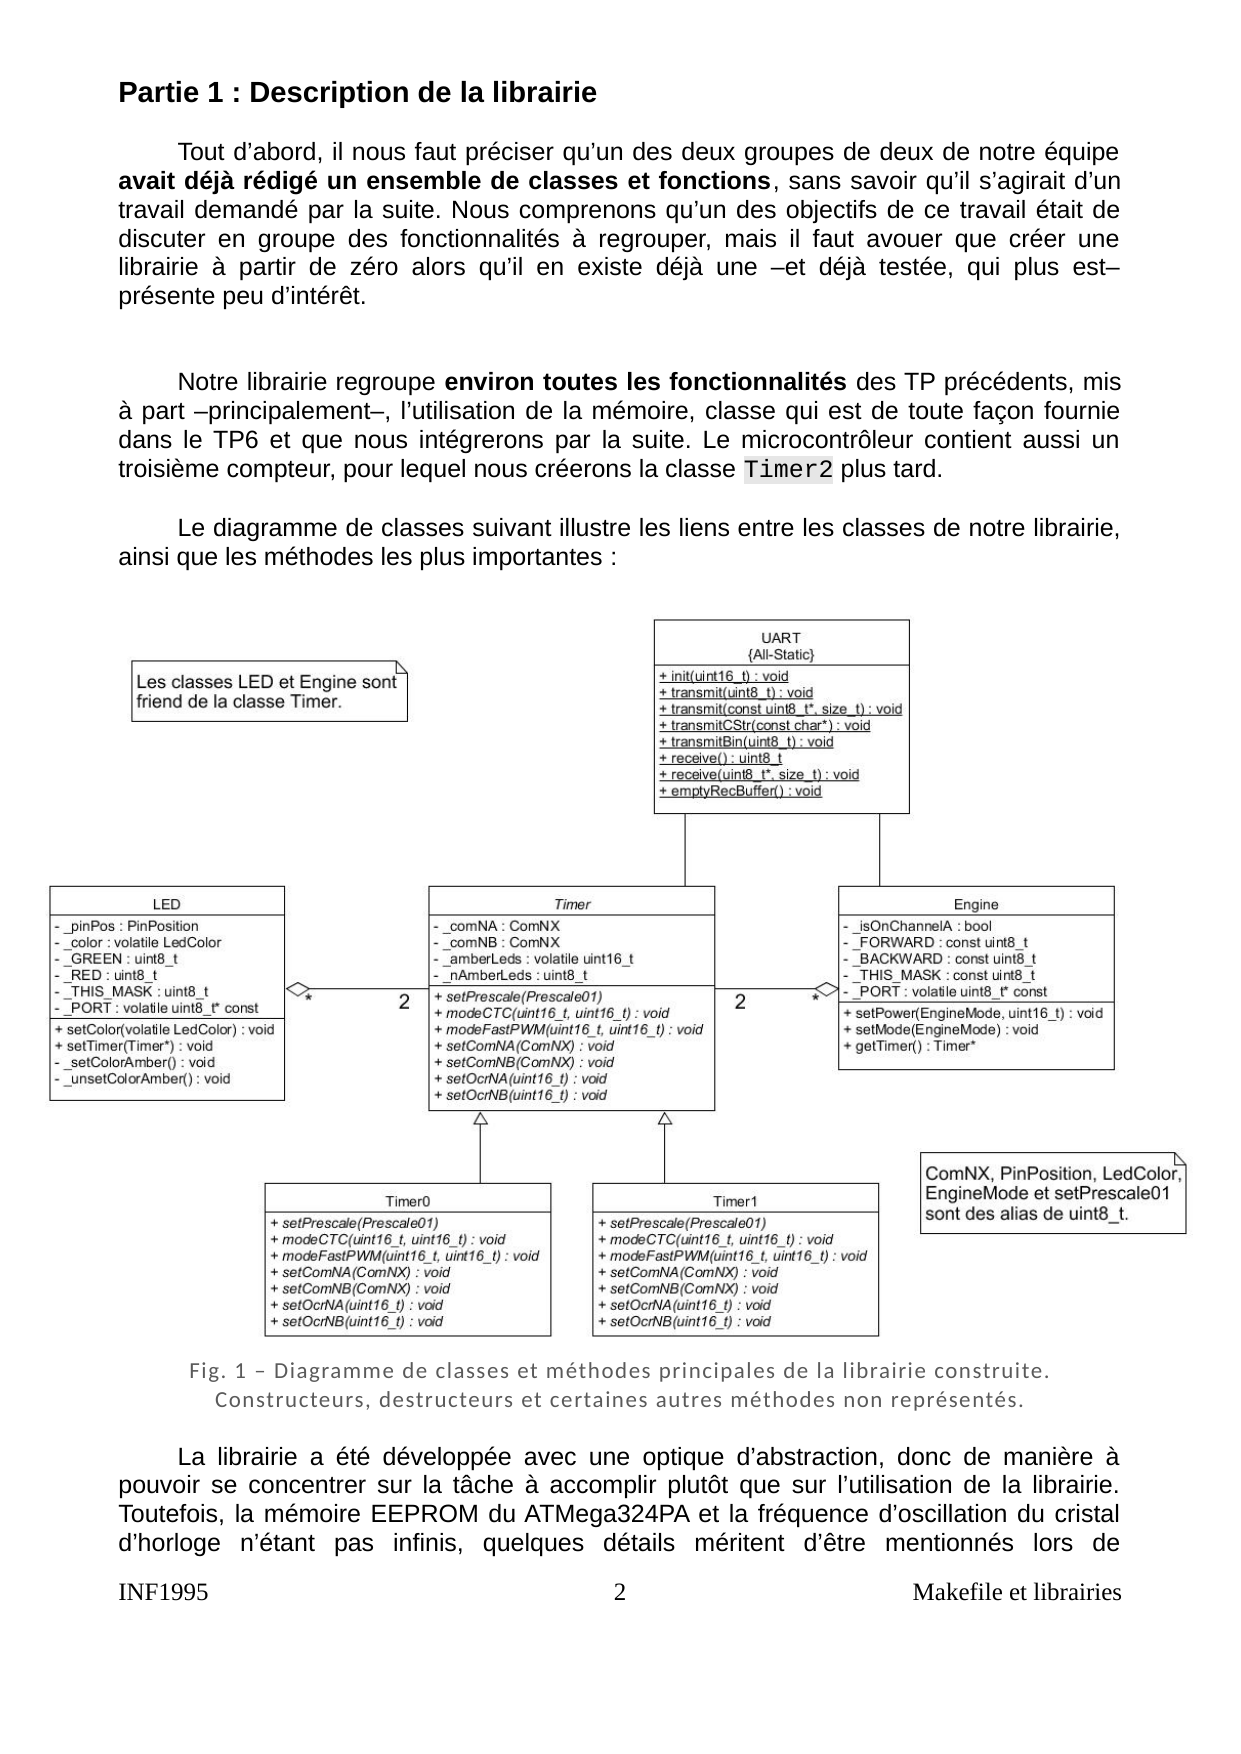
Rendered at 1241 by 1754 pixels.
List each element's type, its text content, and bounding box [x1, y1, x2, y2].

text Fig. 1 – Diagramme de classes et méthodes principales de la librairie construite. Constructeurs, destructeurs et certaines autres méthodes non représentés. [118, 1357, 1122, 1413]
text Tout d’abord, il nous faut préciser qu’un des deux groupes de deux de notre équipe avait déjà rédigé un ensemble de classes et fonctions, sans savoir qu’il s’agirait d’un travail demandé par la suite. Nous comprenons qu’un des objectifs de ce travail était de discuter en groupe des fonctionnalités à regrouper, mais il faut avouer que créer une librairie à partir de zéro alors qu’il en existe déjà une –et déjà testée, qui plus est– présente peu d’intérêt. [118, 137, 1122, 310]
text Partie 1 : Description de la librairie [118, 75, 1122, 108]
text Le diagramme de classes suivant illustre les liens entre les classes de notre librairie, ainsi que les méthodes les plus importantes : [118, 513, 1122, 571]
text Notre librairie regroupe environ toutes les fonctionnalités des TP précédents, mis à part –principalement–, l’utilisation de la mémoire, classe qui est de toute façon fournie dans le TP6 et que nous intégrerons par la suite. Le microcontrôleur contient aussi un troisième compteur, pour lequel nous créerons la classe Timer2 plus tard. [118, 367, 1122, 484]
text La librairie a été développée avec une optique d’abstraction, donc de manière à pouvoir se concentrer sur la tâche à accomplir plutôt que sur l’utilisation de la librairie. Toutefois, la mémoire EEPROM du ATMega324PA et la fréquence d’oscillation du cristal d’horloge n’étant pas infinis, quelques détails méritent d’être mentionnés lors de [118, 1441, 1122, 1556]
